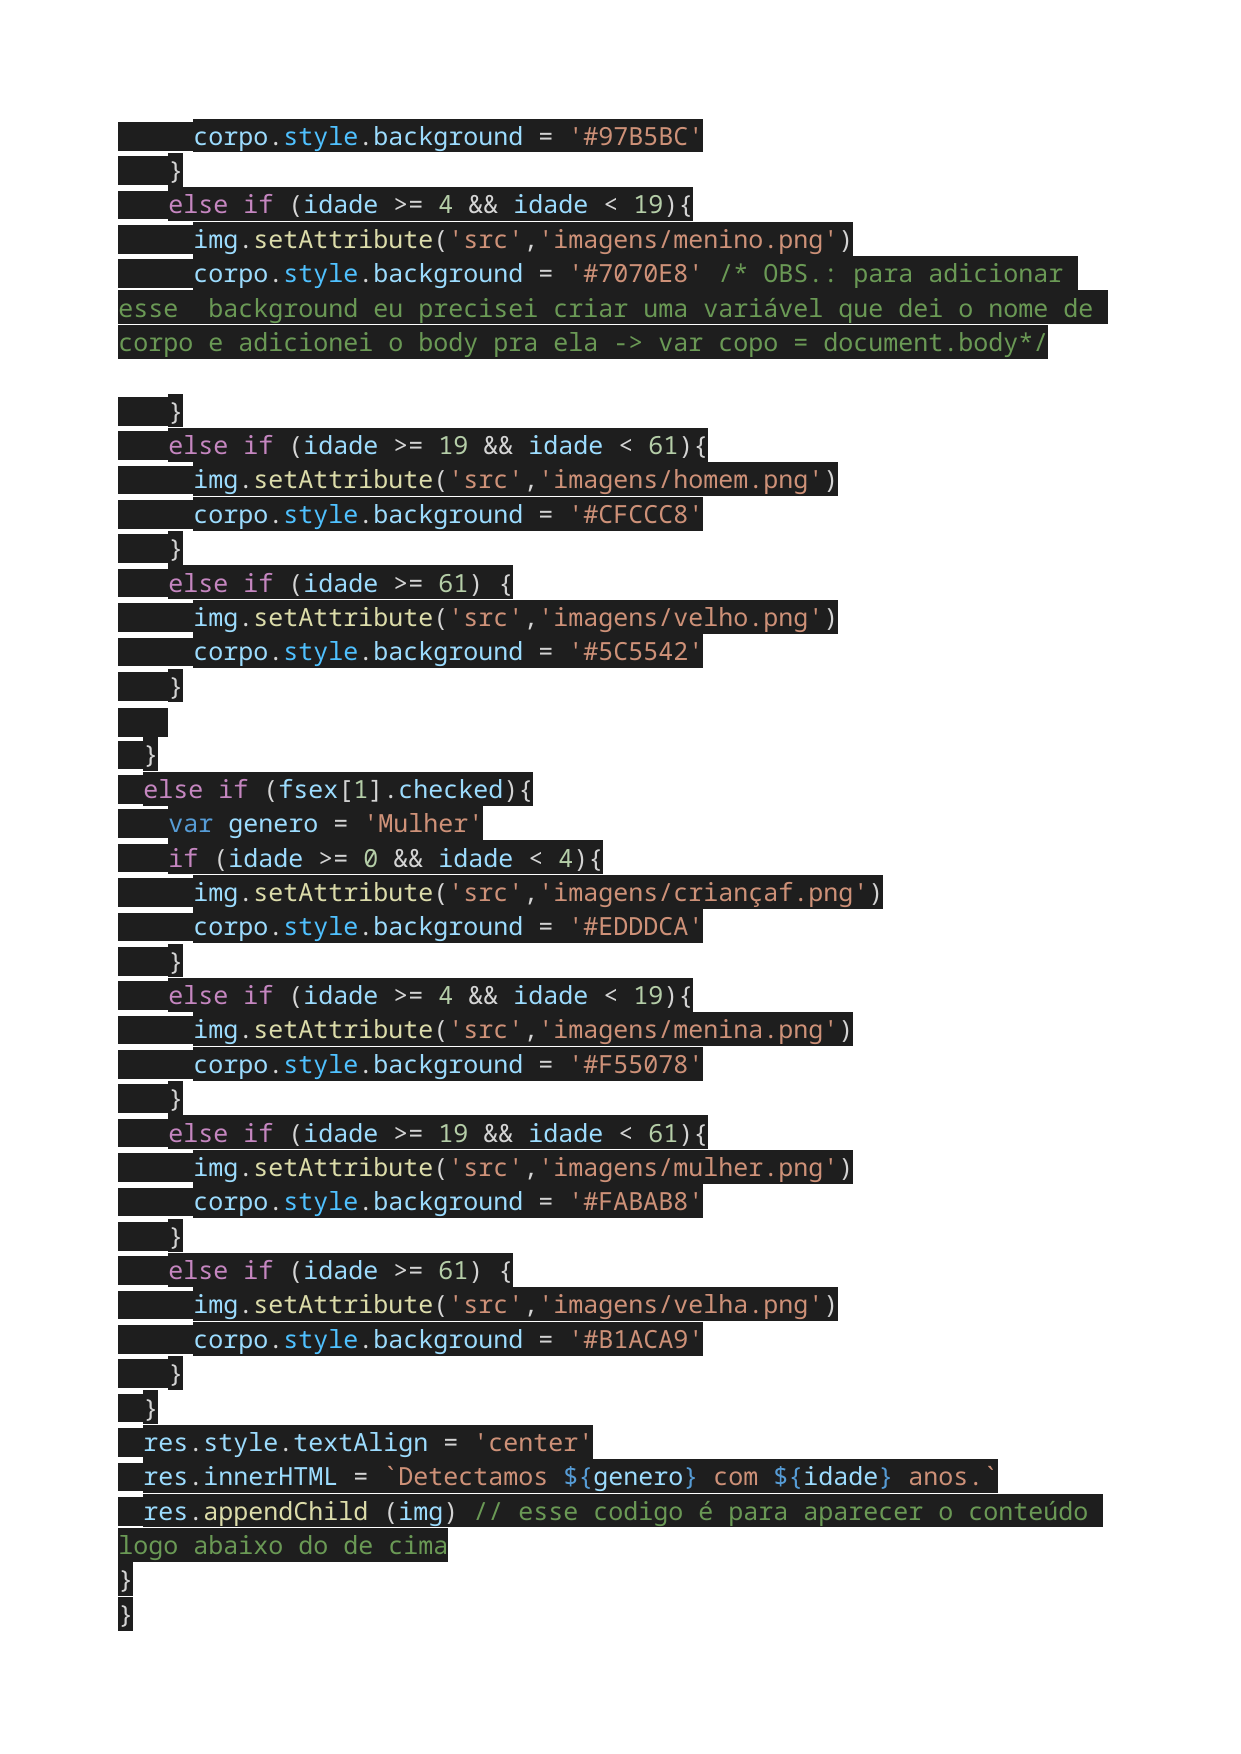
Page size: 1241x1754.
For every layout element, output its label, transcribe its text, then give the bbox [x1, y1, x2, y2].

text else if (fsex[1].checked){ [118, 771, 1122, 806]
text img.setAttribute('src','imagens/homem.png') [118, 462, 1122, 496]
text var genero = 'Mulher' [118, 806, 1122, 840]
text } [118, 152, 1122, 187]
text } [118, 393, 1122, 427]
text corpo.style.background = '#CFCCC8' [118, 496, 1122, 531]
text } [118, 1356, 1122, 1390]
text else if (idade >= 61) { [118, 565, 1122, 599]
text } [118, 668, 1122, 702]
text corpo.style.background = '#F55078' [118, 1046, 1122, 1081]
text img.setAttribute('src','imagens/menino.png') [118, 221, 1122, 256]
text } [118, 1562, 1122, 1596]
text corpo.style.background = '#7070E8' /* OBS.: para adicionar esse background eu precisei criar uma variável que dei o nome de corpo e adicionei o body pra ela -> var copo = document.body*/ [118, 256, 1122, 359]
text } [118, 1390, 1122, 1424]
text } [118, 1081, 1122, 1115]
text } [118, 737, 1122, 771]
text res.innerHTML = `Detectamos ${genero} com ${idade} anos.` [118, 1459, 1122, 1493]
text else if (idade >= 4 && idade < 19){ [118, 187, 1122, 221]
text if (idade >= 0 && idade < 4){ [118, 840, 1122, 874]
text else if (idade >= 19 && idade < 61){ [118, 1115, 1122, 1149]
text } [118, 1218, 1122, 1252]
text img.setAttribute('src','imagens/velha.png') [118, 1287, 1122, 1321]
text img.setAttribute('src','imagens/criançaf.png') [118, 874, 1122, 909]
text img.setAttribute('src','imagens/menina.png') [118, 1012, 1122, 1046]
text else if (idade >= 19 && idade < 61){ [118, 427, 1122, 462]
text corpo.style.background = '#97B5BC' [118, 118, 1122, 152]
text } [118, 531, 1122, 565]
text } [118, 1596, 1122, 1631]
text corpo.style.background = '#FABAB8' [118, 1184, 1122, 1218]
text corpo.style.background = '#B1ACA9' [118, 1321, 1122, 1356]
text } [118, 943, 1122, 977]
text corpo.style.background = '#EDDDCA' [118, 909, 1122, 943]
text img.setAttribute('src','imagens/velho.png') [118, 599, 1122, 634]
text else if (idade >= 4 && idade < 19){ [118, 977, 1122, 1012]
text corpo.style.background = '#5C5542' [118, 634, 1122, 668]
text img.setAttribute('src','imagens/mulher.png') [118, 1149, 1122, 1184]
text else if (idade >= 61) { [118, 1252, 1122, 1287]
text res.appendChild (img) // esse codigo é para aparecer o conteúdo logo abaixo do de cima [118, 1493, 1122, 1562]
text res.style.textAlign = 'center' [118, 1424, 1122, 1459]
